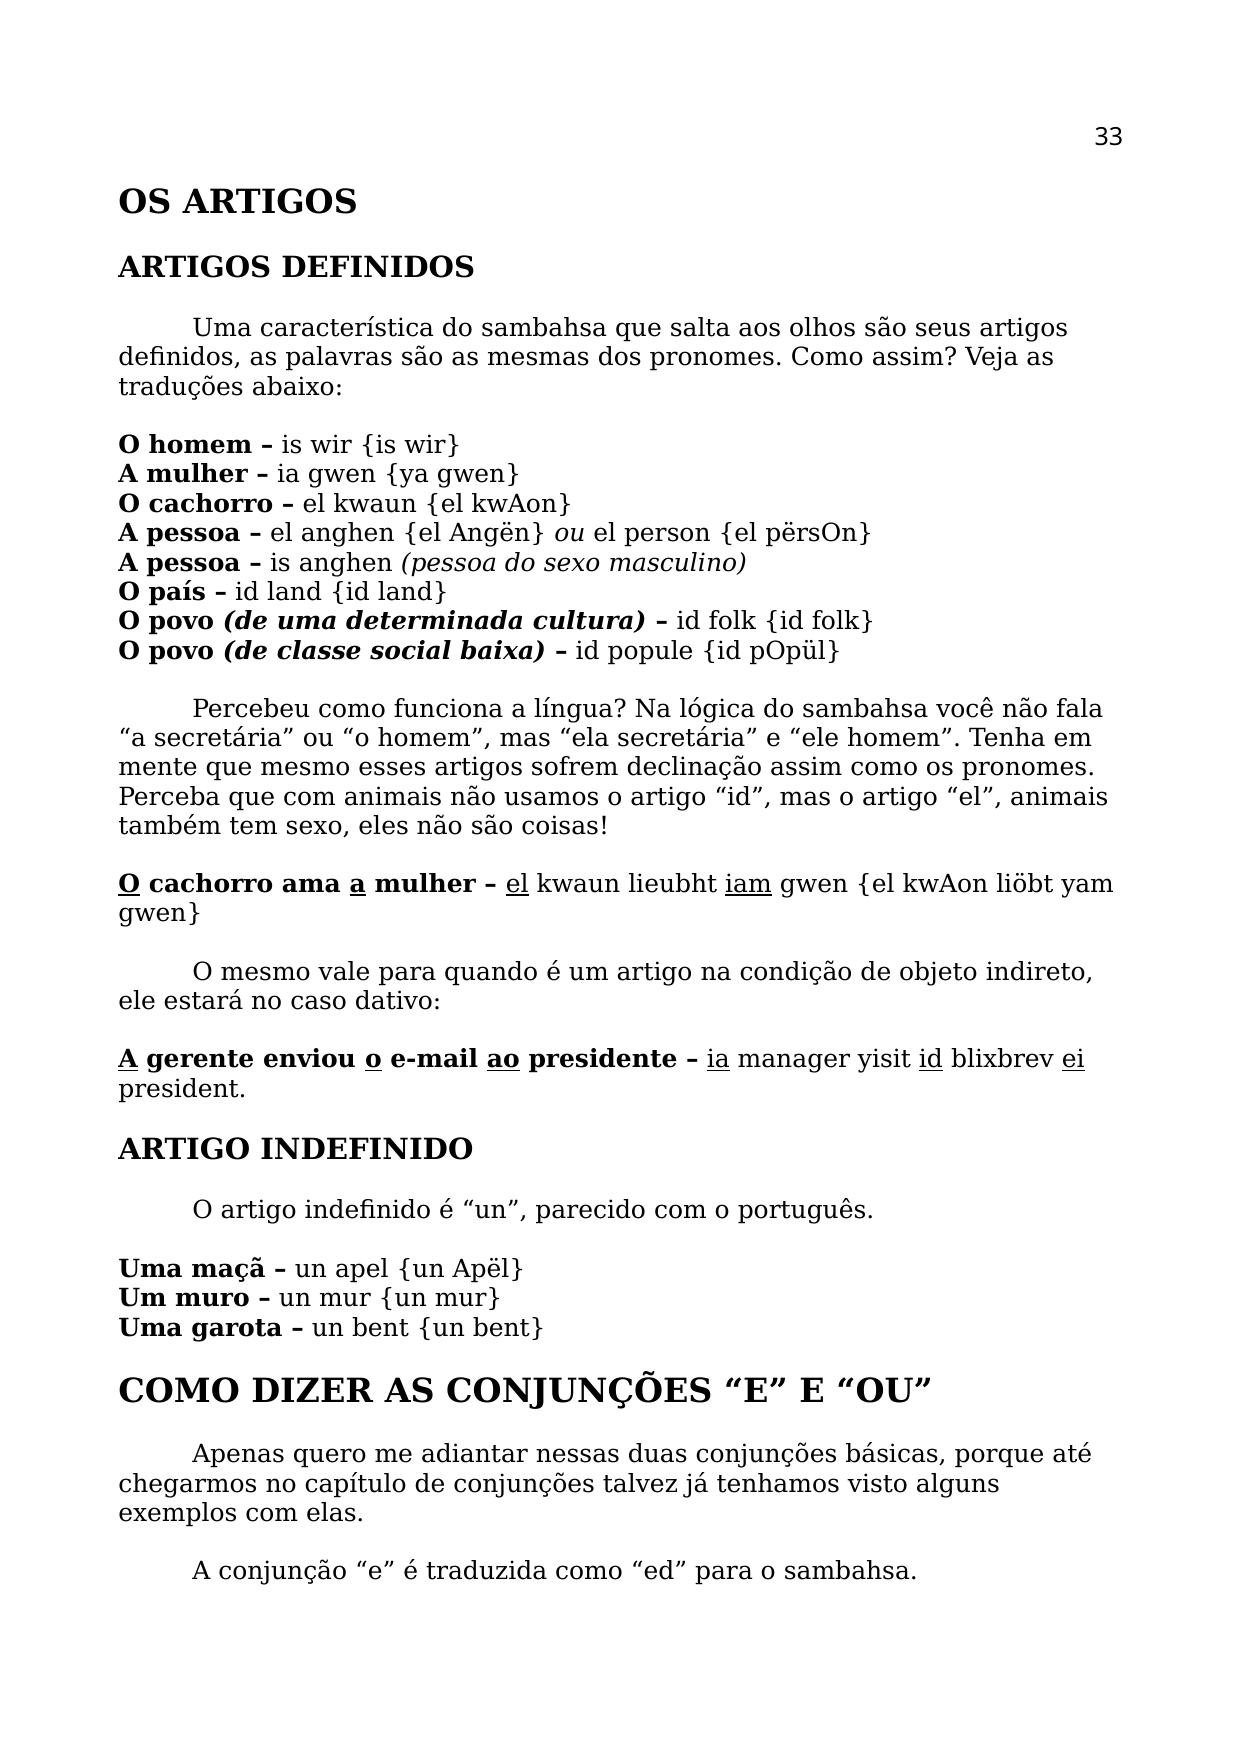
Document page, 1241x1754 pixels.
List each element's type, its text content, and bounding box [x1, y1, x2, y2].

text A conjunção “e” é traduzida como “ed” para o sambahsa. [118, 1556, 1123, 1585]
subtitle ARTIGOS DEFINIDOS [118, 250, 1123, 284]
text A gerente enviou o e-mail ao presidente – ia manager yisit id blixbrev ei president. [118, 1044, 1123, 1103]
subtitle ARTIGO INDEFINIDO [118, 1132, 1123, 1166]
text O artigo indefinido é “un”, parecido com o português. [118, 1196, 1123, 1225]
text O cachorro – el kwaun {el kwAon} [118, 489, 1123, 518]
text O mesmo vale para quando é um artigo na condição de objeto indireto, ele estará no caso dativo: [118, 957, 1123, 1015]
subtitle COMO DIZER AS CONJUNÇÕES “E” E “OU” [118, 1371, 1123, 1410]
text Percebeu como funciona a língua? Na lógica do sambahsa você não fala “a secretária” ou “o homem”, mas “ela secretária” e “ele homem”. Tenha em mente que mesmo esses artigos sofrem declinação assim como os pronomes. Perceba que com animais não usamos o artigo “id”, mas o artigo “el”, animais também tem sexo, eles não são coisas! [118, 694, 1123, 840]
subtitle OS ARTIGOS [118, 182, 1123, 221]
text Uma maçã – un apel {un Apël} [118, 1254, 1123, 1283]
text O povo (de uma determinada cultura) – id folk {id folk} [118, 606, 1123, 636]
text Uma garota – un bent {un bent} [118, 1313, 1123, 1342]
text O homem – is wir {is wir} [118, 430, 1123, 459]
text Apenas quero me adiantar nessas duas conjunções básicas, porque até chegarmos no capítulo de conjunções talvez já tenhamos visto alguns exemplos com elas. [118, 1439, 1123, 1527]
text A mulher – ia gwen {ya gwen} [118, 459, 1123, 489]
text Um muro – un mur {un mur} [118, 1283, 1123, 1313]
text O país – id land {id land} [118, 577, 1123, 606]
text A pessoa – el anghen {el Angën} ou el person {el përsOn} [118, 518, 1123, 548]
text Uma característica do sambahsa que salta aos olhos são seus artigos definidos, as palavras são as mesmas dos pronomes. Como assim? Veja as traduções abaixo: [118, 313, 1123, 401]
text O cachorro ama a mulher – el kwaun lieubht iam gwen {el kwAon liöbt yam gwen} [118, 869, 1123, 928]
text A pessoa – is anghen (pessoa do sexo masculino) [118, 548, 1123, 577]
text O povo (de classe social baixa) – id popule {id pOpül} [118, 636, 1123, 665]
